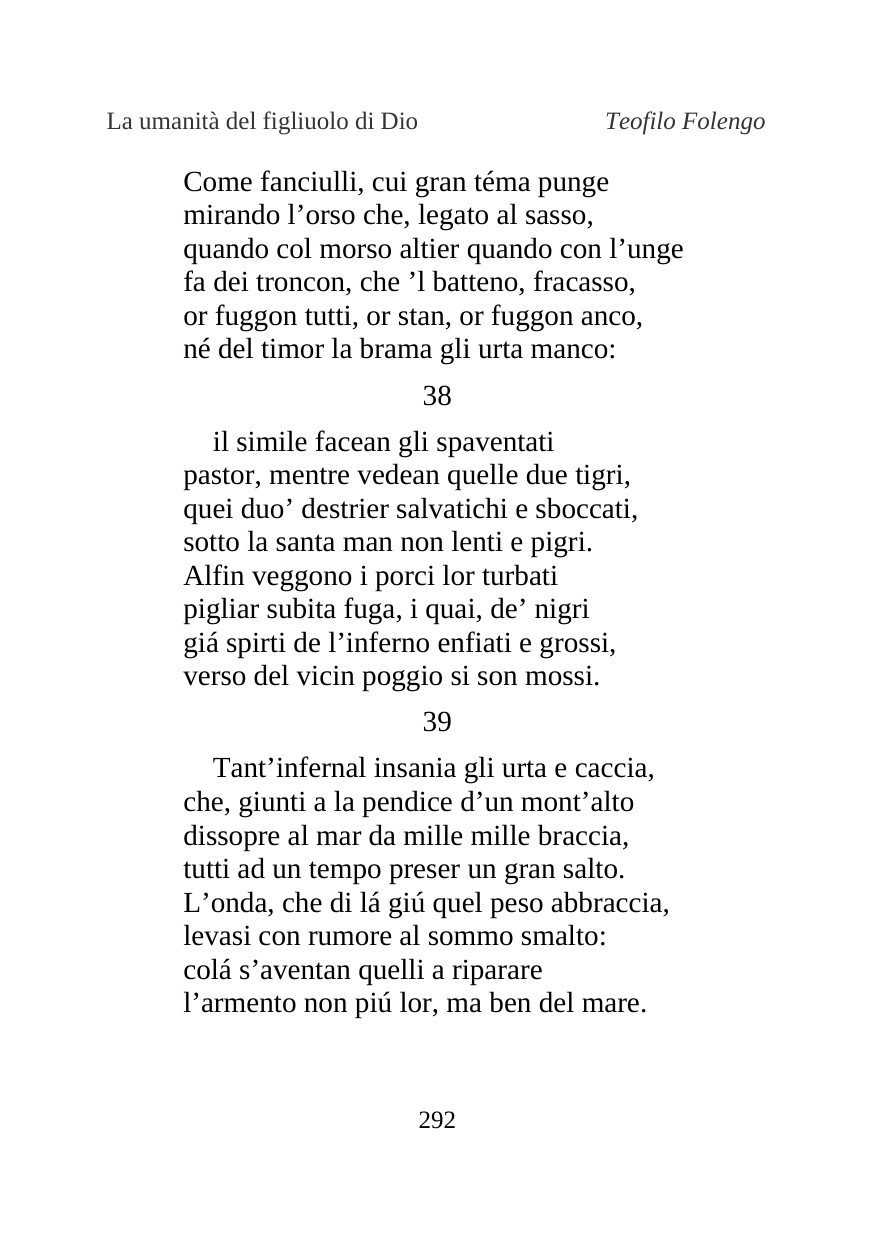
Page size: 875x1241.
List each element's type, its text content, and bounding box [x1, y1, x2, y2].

text il simile facean gli spaventati pastor, mentre vedean quelle due tigri, quei duo’ destrier salvatichi e sboccati, sotto la santa man non lenti e pigri. Alfin veggono i porci lor turbati pigliar subita fuga, i quai, de’ nigri giá spirti de l’inferno enfiati e grossi, verso del vicin poggio si son mossi. [183, 424, 768, 692]
text Tant’infernal insania gli urta e caccia, che, giunti a la pendice d’un mont’alto dissopre al mar da mille mille braccia, tutti ad un tempo preser un gran salto. L’onda, che di lá giú quel peso abbraccia, levasi con rumore al sommo smalto: colá s’aventan quelli a riparare l’armento non piú lor, ma ben del mare. [183, 751, 768, 1019]
text 38 [106, 378, 768, 411]
text 39 [106, 704, 768, 738]
text Come fanciulli, cui gran téma punge mirando l’orso che, legato al sasso, quando col morso altier quando con l’unge fa dei troncon, che ’l batteno, fracasso, or fuggon tutti, or stan, or fuggon anco, né del timor la brama gli urta manco: [183, 164, 768, 365]
